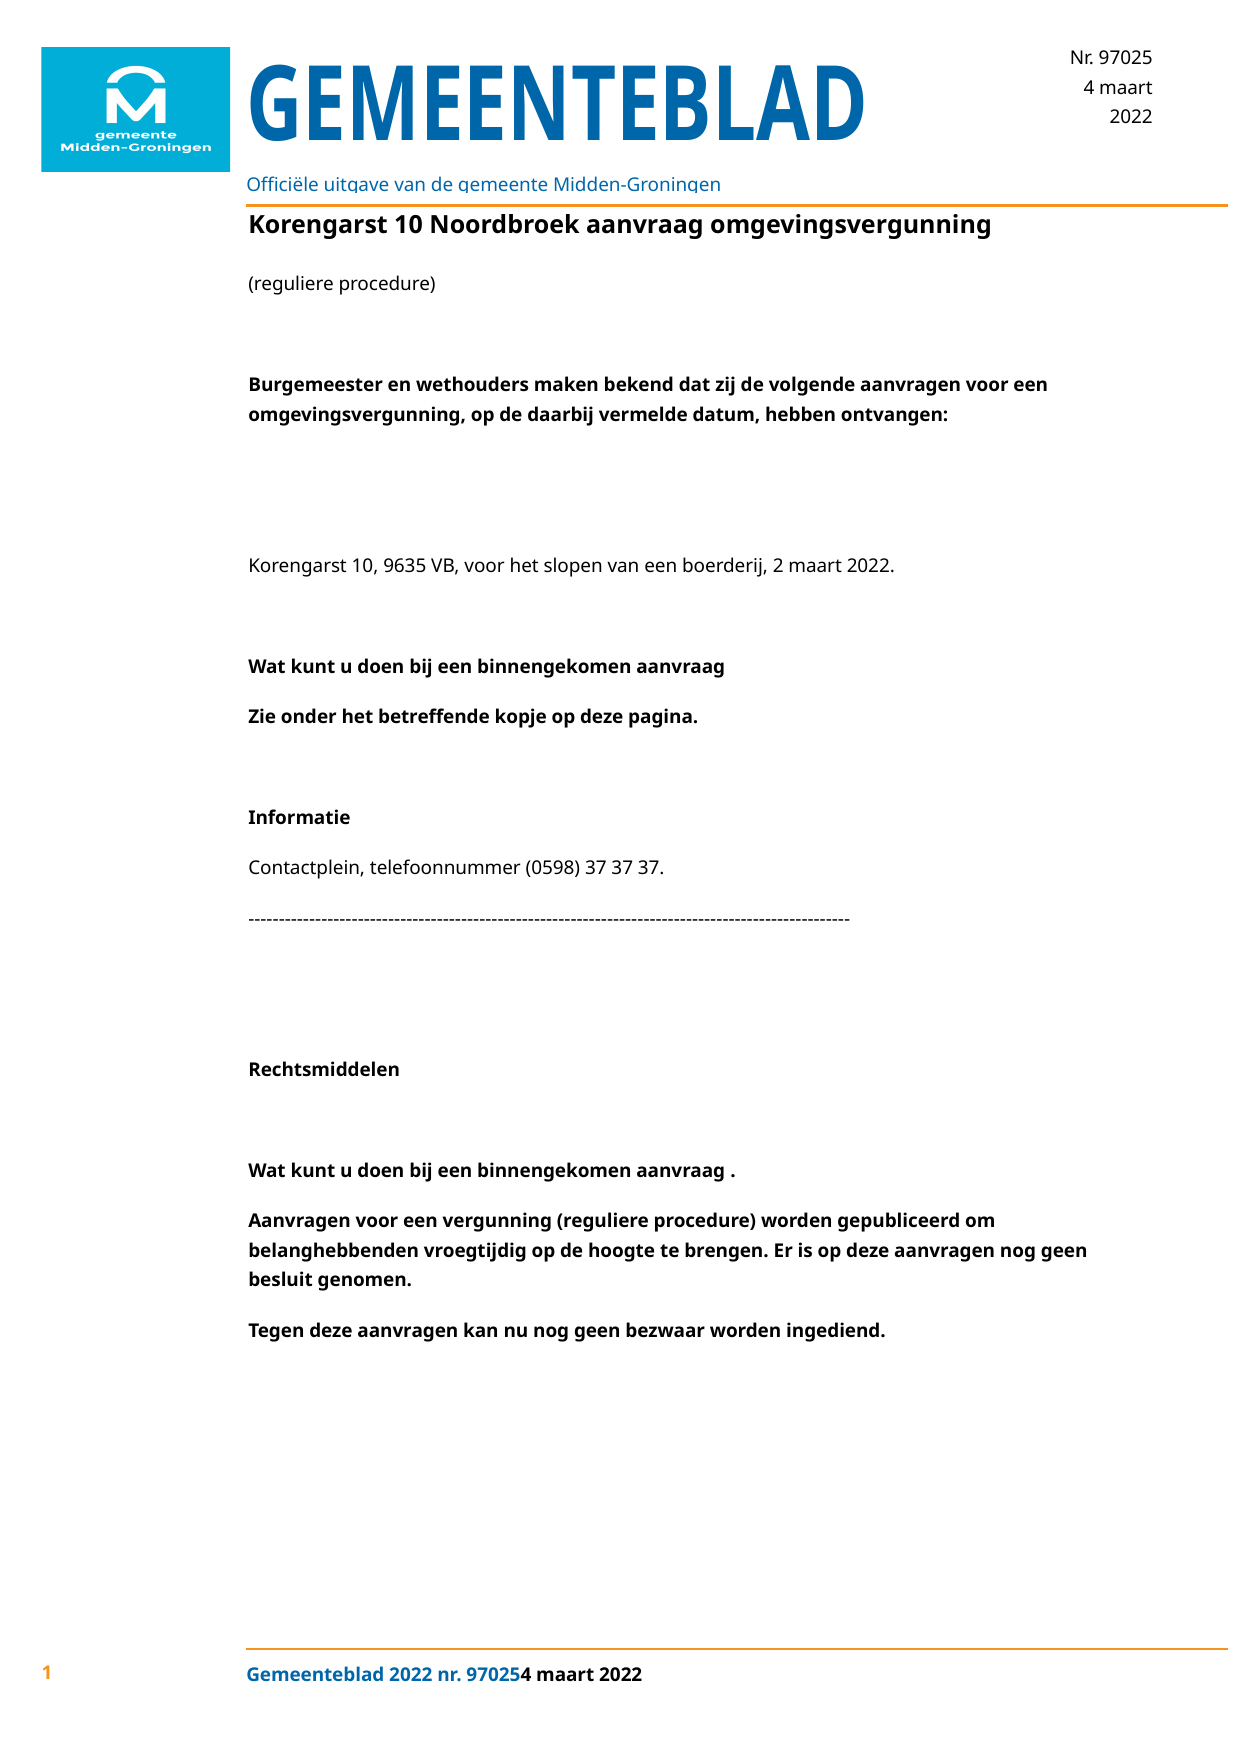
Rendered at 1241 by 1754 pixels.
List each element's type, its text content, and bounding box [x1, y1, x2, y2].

text Rechtsmiddelen [248, 1056, 1152, 1082]
text Wat kunt u doen bij een binnengekomen aanvraag . [248, 1157, 1152, 1183]
text Korengarst 10 Noordbroek aanvraag omgevingsvergunning [248, 207, 1152, 241]
text Wat kunt u doen bij een binnengekomen aanvraag [248, 653, 1152, 678]
text (reguliere procedure) [248, 270, 1152, 296]
text Tegen deze aanvragen kan nu nog geen bezwaar worden ingediend. [248, 1317, 1152, 1343]
picture [107, 89, 165, 122]
text --------------------------------------------------------------------------------------------------- [248, 905, 1152, 931]
text Burgemeester en wethouders maken bekend dat zij de volgende aanvragen voor een omgevingsvergunning, op de daarbij vermelde datum, hebben ontvangen: [248, 371, 1152, 426]
text Contactplein, telefoonnummer (0598) 37 37 37. [248, 854, 1152, 880]
text Informatie [248, 804, 1152, 830]
text Zie onder het betreffende kopje op deze pagina. [248, 703, 1152, 729]
picture [108, 66, 164, 82]
text Aanvragen voor een vergunning (reguliere procedure) worden gepubliceerd om belanghebbenden vroegtijdig op de hoogte te brengen. Er is op deze aanvragen nog geen besluit genomen. [248, 1207, 1152, 1292]
picture [184, 146, 190, 153]
text Korengarst 10, 9635 VB, voor het slopen van een boerderij, 2 maart 2022. [248, 552, 1152, 578]
